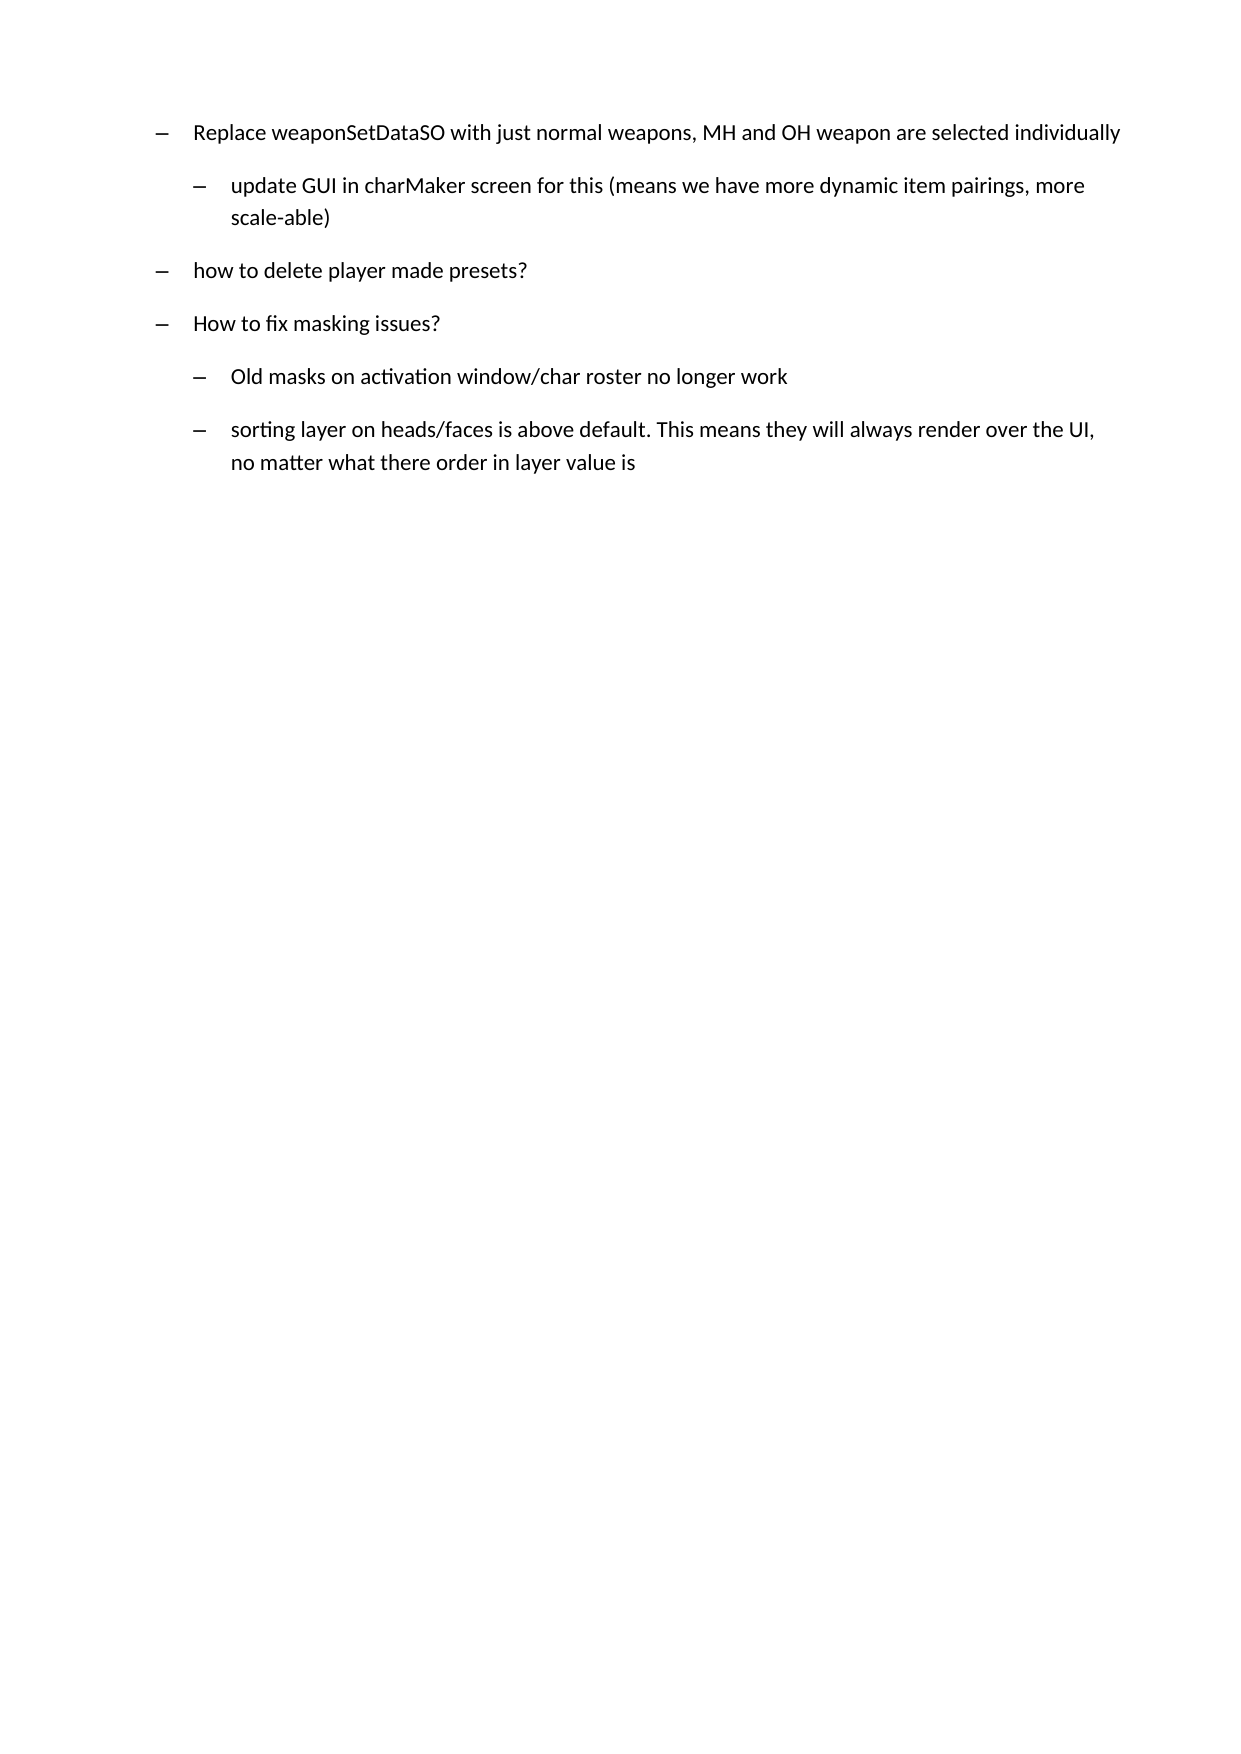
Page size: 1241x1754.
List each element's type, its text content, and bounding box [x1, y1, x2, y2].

list update GUI in charMaker screen for this (means we have more dynamic item pairings, more scale-able) [193, 171, 1122, 231]
list Old masks on activation window/char roster no longer work [193, 362, 1122, 390]
list Replace weaponSetDataSO with just normal weapons, MH and OH weapon are selected individually [156, 118, 1122, 146]
list sorting layer on heads/faces is above default. This means they will always render over the UI, no matter what there order in layer value is [193, 415, 1122, 476]
list How to fix masking issues? [156, 309, 1122, 337]
list how to delete player made presets? [156, 256, 1122, 284]
